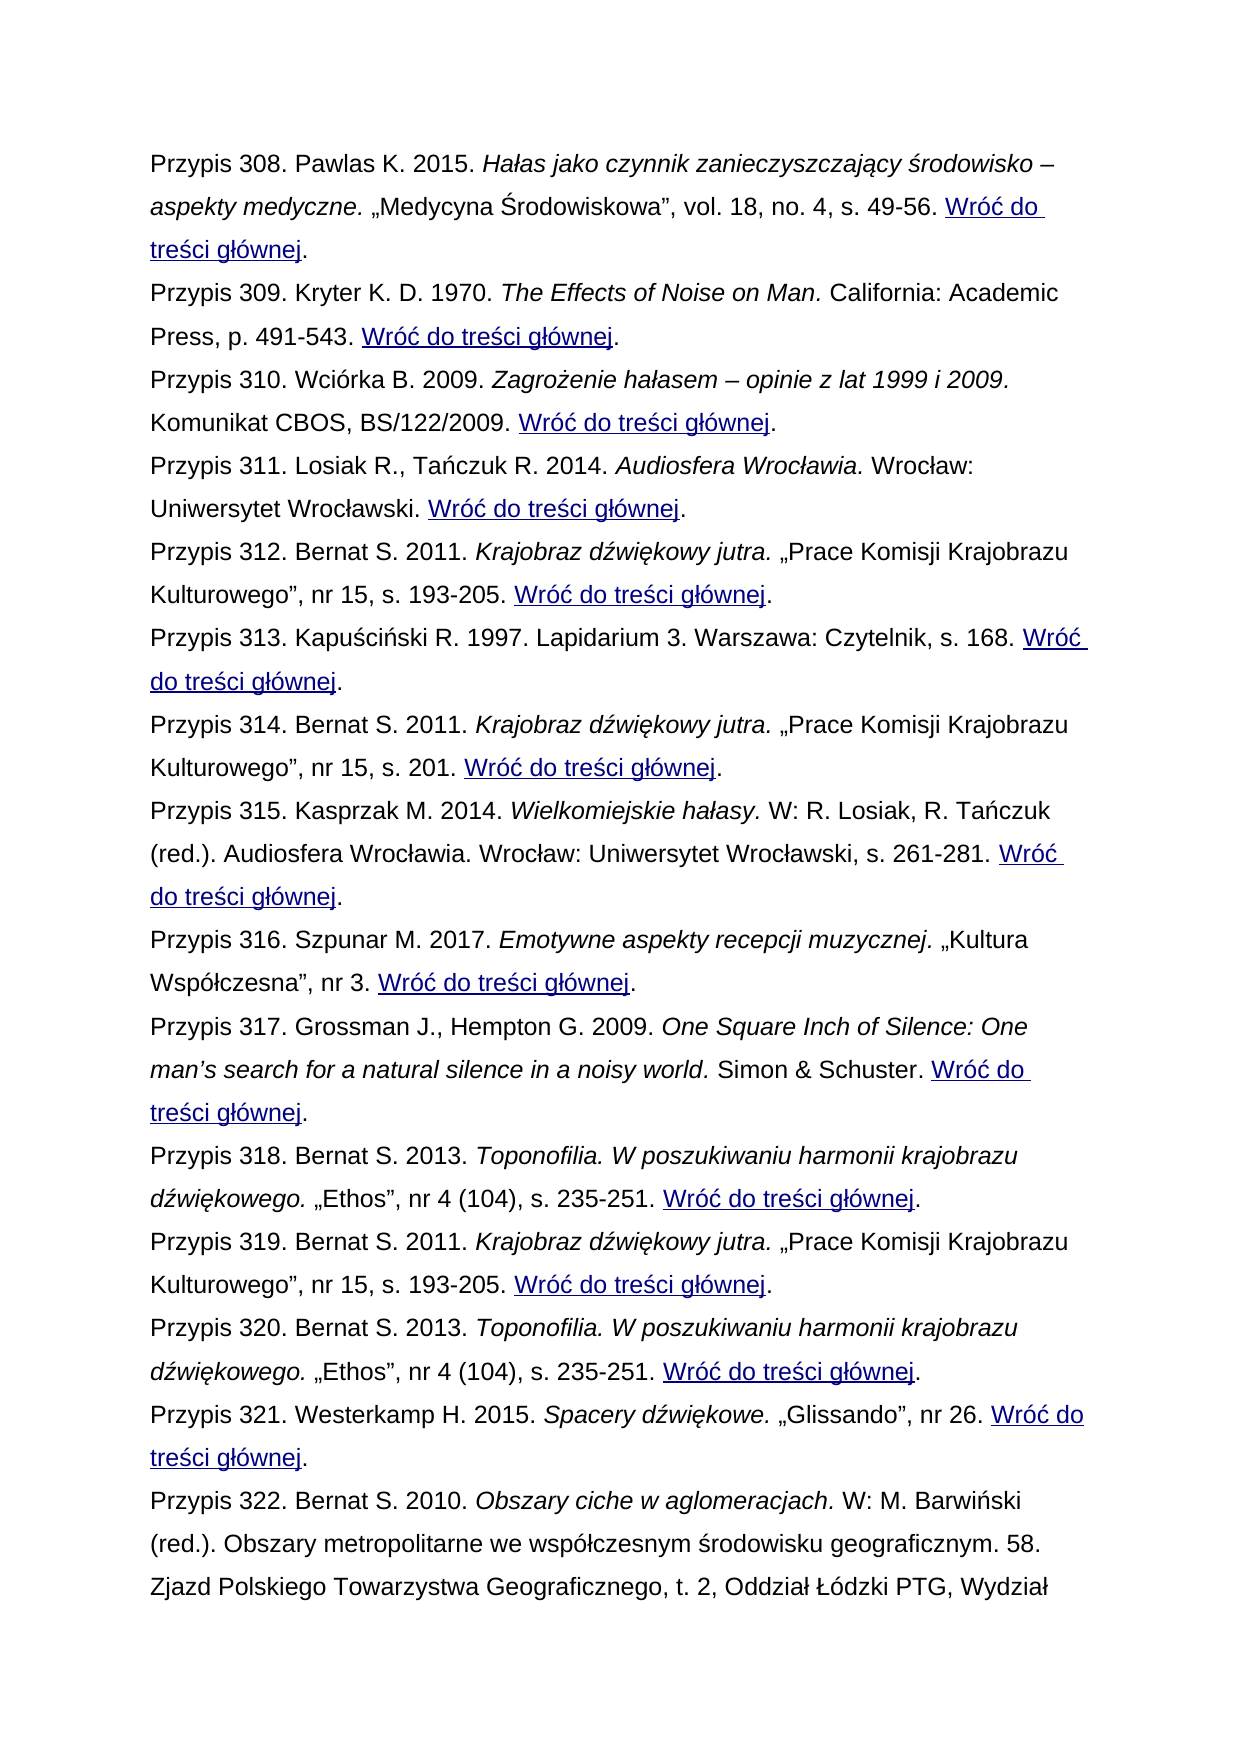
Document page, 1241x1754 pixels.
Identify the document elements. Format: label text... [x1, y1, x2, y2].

text Przypis 314. Bernat S. 2011. Krajobraz dźwiękowy jutra. „Prace Komisji Krajobrazu Kulturowego”, nr 15, s. 201. Wróć do treści głównej. [150, 709, 1091, 781]
text Przypis 318. Bernat S. 2013. Toponofilia. W poszukiwaniu harmonii krajobrazu dźwiękowego. „Ethos”, nr 4 (104), s. 235-251. Wróć do treści głównej. [150, 1141, 1091, 1213]
text Przypis 317. Grossman J., Hempton G. 2009. One Square Inch of Silence: One man’s search for a natural silence in a noisy world. Simon & Schuster. Wróć do treści głównej. [150, 1011, 1091, 1126]
text Przypis 313. Kapuściński R. 1997. Lapidarium 3. Warszawa: Czytelnik, s. 168. Wróć do treści głównej. [150, 623, 1091, 695]
text Przypis 310. Wciórka B. 2009. Zagrożenie hałasem – opinie z lat 1999 i 2009. Komunikat CBOS, BS/122/2009. Wróć do treści głównej. [150, 364, 1091, 436]
text Przypis 320. Bernat S. 2013. Toponofilia. W poszukiwaniu harmonii krajobrazu dźwiękowego. „Ethos”, nr 4 (104), s. 235-251. Wróć do treści głównej. [150, 1313, 1091, 1385]
text Przypis 309. Kryter K. D. 1970. The Effects of Noise on Man. California: Academic Press, p. 491-543. Wróć do treści głównej. [150, 278, 1091, 350]
text Przypis 311. Losiak R., Tańczuk R. 2014. Audiosfera Wrocławia. Wrocław: Uniwersytet Wrocławski. Wróć do treści głównej. [150, 451, 1091, 523]
text Przypis 319. Bernat S. 2011. Krajobraz dźwiękowy jutra. „Prace Komisji Krajobrazu Kulturowego”, nr 15, s. 193-205. Wróć do treści głównej. [150, 1227, 1091, 1299]
text Przypis 308. Pawlas K. 2015. Hałas jako czynnik zanieczyszczający środowisko – aspekty medyczne. „Medycyna Środowiskowa”, vol. 18, no. 4, s. 49-56. Wróć do treści głównej. [150, 149, 1091, 264]
text Przypis 315. Kasprzak M. 2014. Wielkomiejskie hałasy. W: R. Losiak, R. Tańczuk (red.). Audiosfera Wrocławia. Wrocław: Uniwersytet Wrocławski, s. 261-281. Wróć do treści głównej. [150, 796, 1091, 911]
text Przypis 321. Westerkamp H. 2015. Spacery dźwiękowe. „Glissando”, nr 26. Wróć do treści głównej. [150, 1399, 1091, 1471]
text Przypis 322. Bernat S. 2010. Obszary ciche w aglomeracjach. W: M. Barwiński (red.). Obszary metropolitarne we współczesnym środowisku geograficznym. 58. Zjazd Polskiego Towarzystwa Geograficznego, t. 2, Oddział Łódzki PTG, Wydział [150, 1486, 1091, 1601]
text Przypis 316. Szpunar M. 2017. Emotywne aspekty recepcji muzycznej. „Kultura Współczesna”, nr 3. Wróć do treści głównej. [150, 925, 1091, 997]
text Przypis 312. Bernat S. 2011. Krajobraz dźwiękowy jutra. „Prace Komisji Krajobrazu Kulturowego”, nr 15, s. 193-205. Wróć do treści głównej. [150, 537, 1091, 609]
